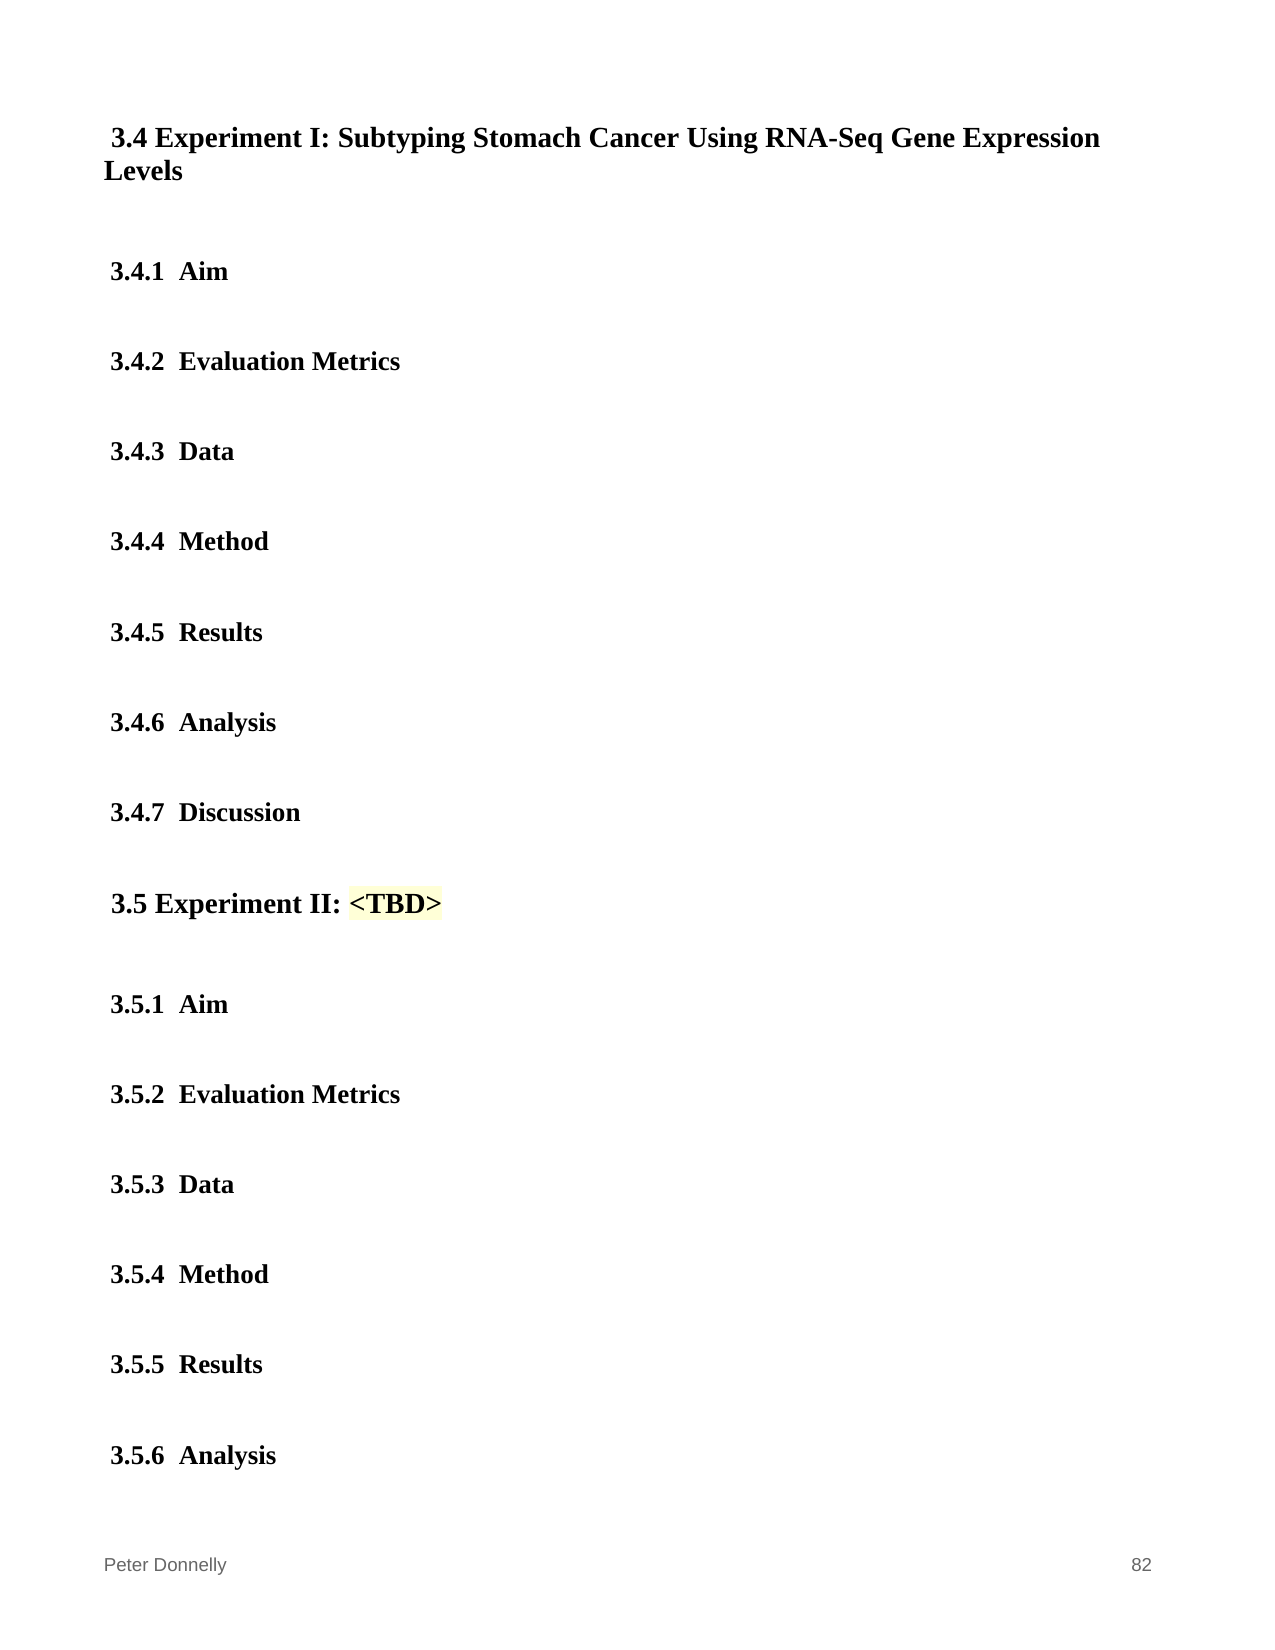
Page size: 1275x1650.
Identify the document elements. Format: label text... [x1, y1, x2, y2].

subtitle Evaluation Metrics [103, 1078, 1181, 1109]
subtitle Aim [103, 988, 1181, 1019]
subtitle Data [103, 435, 1181, 466]
subtitle Aim [103, 255, 1181, 286]
subtitle Analysis [103, 706, 1181, 737]
subtitle Data [103, 1168, 1181, 1199]
subtitle Method [103, 525, 1181, 557]
subtitle Experiment II: <TBD> [103, 886, 1181, 920]
subtitle Analysis [103, 1439, 1181, 1470]
subtitle Evaluation Metrics [103, 345, 1181, 376]
subtitle Experiment I: Subtyping Stomach Cancer Using RNA-Seq Gene Expression Levels [103, 120, 1181, 187]
subtitle Discussion [103, 796, 1181, 827]
subtitle Results [103, 616, 1181, 647]
subtitle Method [103, 1258, 1181, 1289]
subtitle Results [103, 1348, 1181, 1380]
